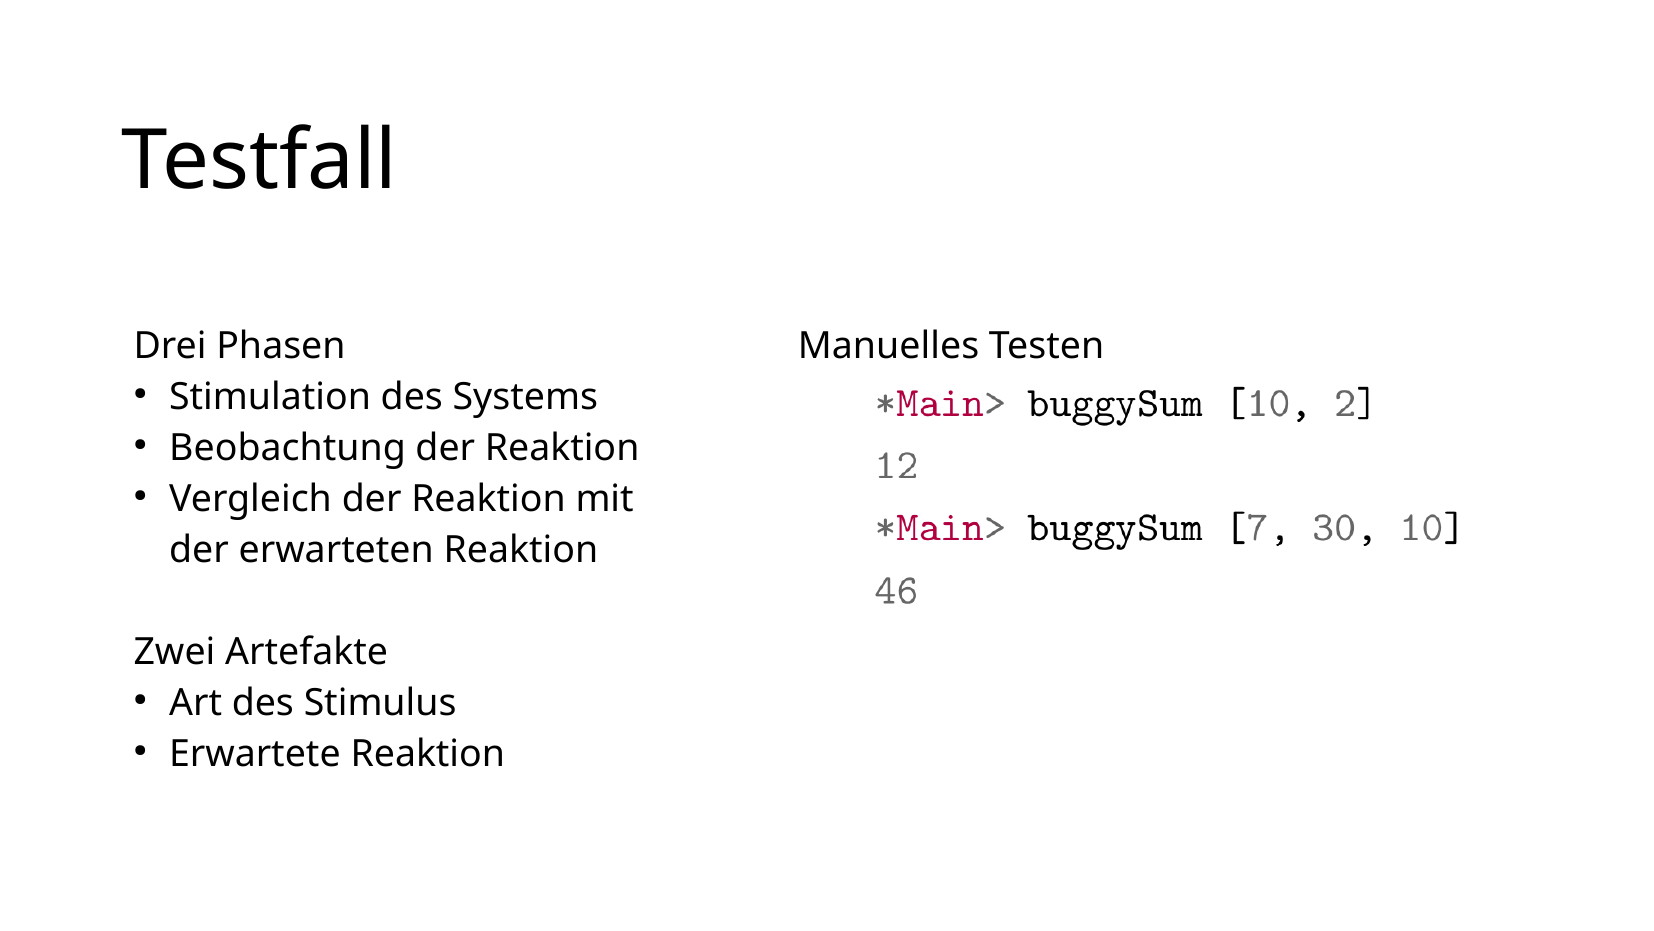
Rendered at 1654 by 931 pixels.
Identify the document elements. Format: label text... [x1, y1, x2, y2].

picture [861, 377, 1498, 626]
text_box Drei Phasen Manuelles Testen Stimulation des Systems Beobachtung der Reaktion Vergleich der Reaktion mit der erwarteten Reaktion Zwei Artefakte Art des Stimulus Erwartete Reaktion [118, 310, 1228, 785]
text_box Testfall [107, 92, 1076, 244]
